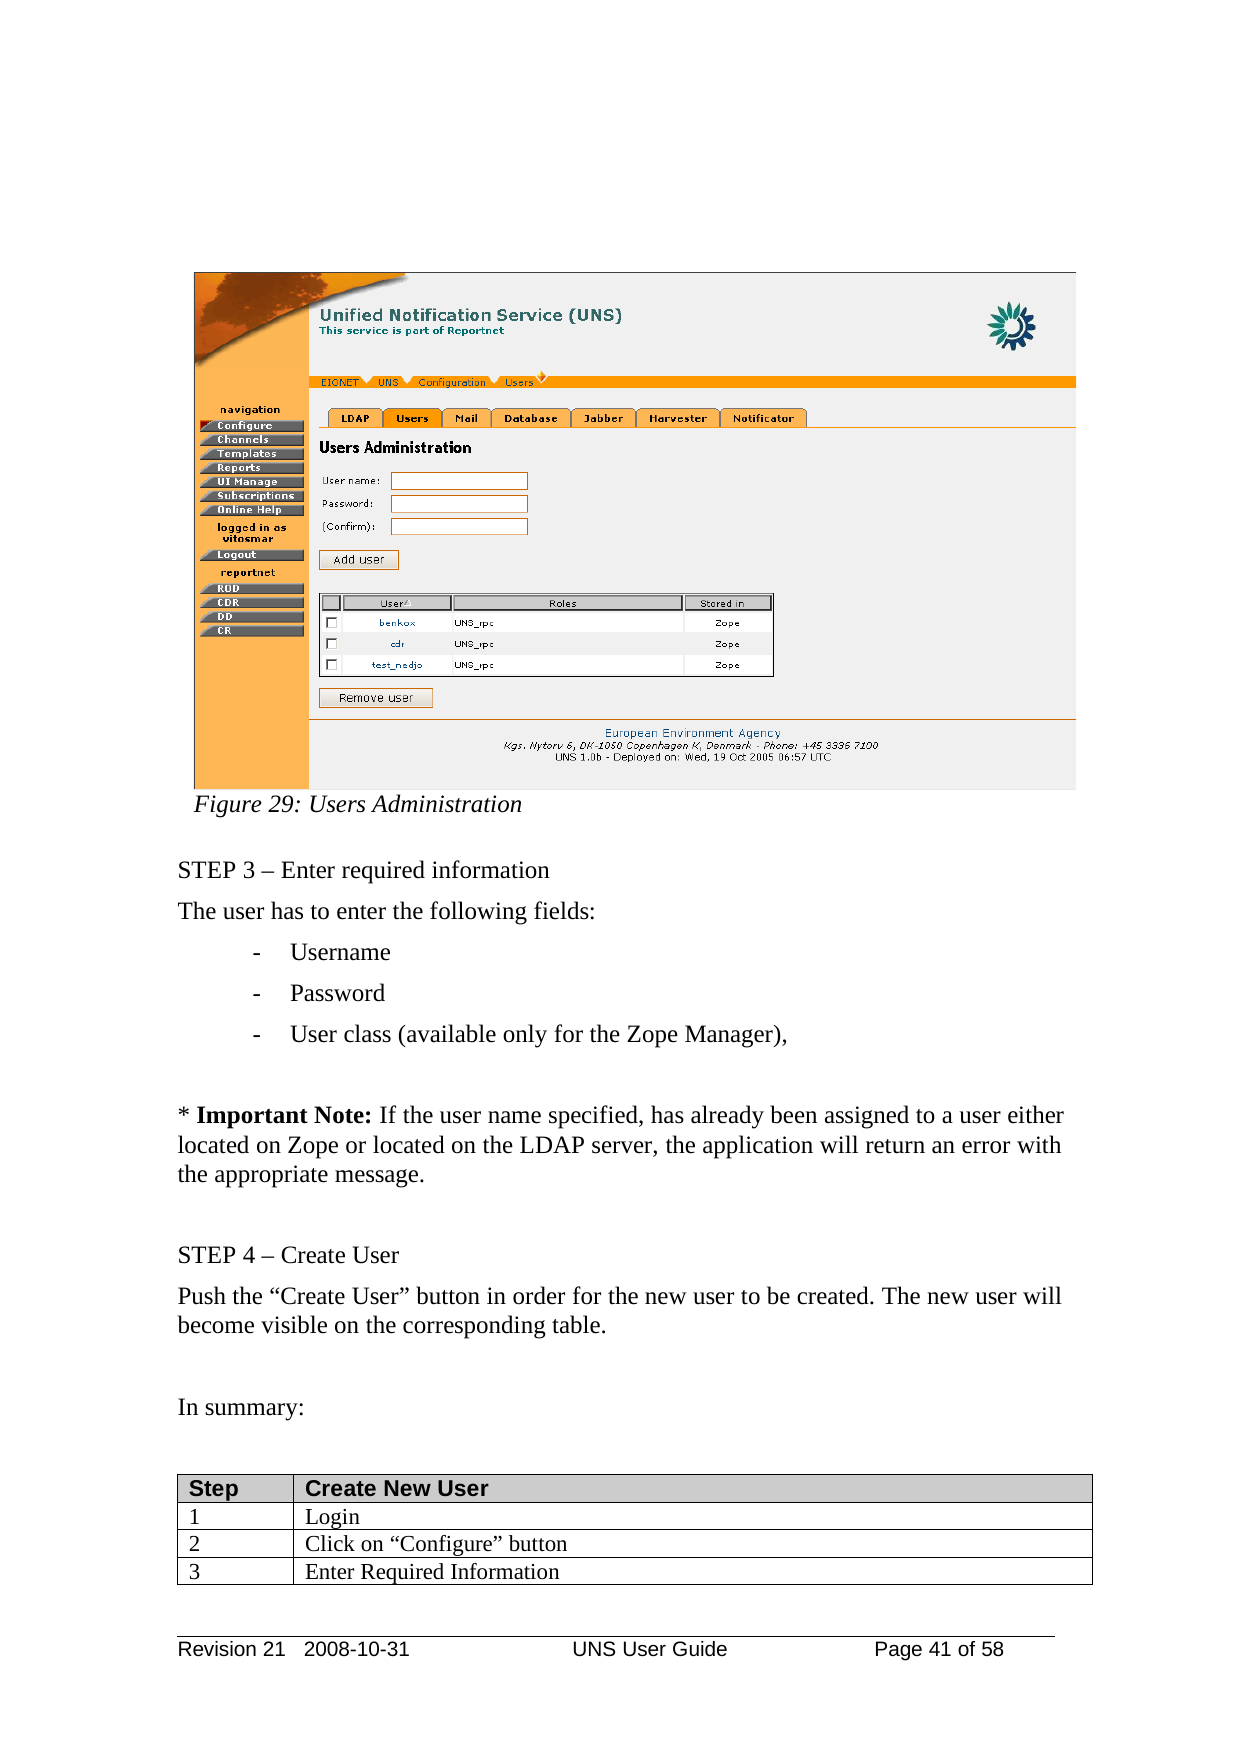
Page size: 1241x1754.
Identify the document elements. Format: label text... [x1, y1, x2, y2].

text The user has to enter the following fields: [177, 896, 1092, 925]
table_header Create New User [294, 1475, 1092, 1502]
text Push the “Create User” button in order for the new user to be created. The new user will become visible on the corresponding table. [177, 1281, 1092, 1339]
table_cell Enter Required Information [294, 1558, 1092, 1584]
text Figure 29: Users Administration [194, 790, 1076, 818]
table_cell 3 [178, 1558, 293, 1584]
picture [193, 272, 1077, 790]
list User class (available only for the Zope Manager), [252, 1019, 1092, 1048]
text In summary: [177, 1392, 1092, 1421]
list Username [252, 937, 1092, 966]
table_cell Click on “Configure” button [294, 1530, 1092, 1557]
table_cell Login [294, 1503, 1092, 1529]
table_header Step [178, 1475, 293, 1502]
table_cell 1 [178, 1503, 293, 1529]
text STEP 4 – Create User [177, 1240, 1092, 1269]
text STEP 3 – Enter required information [177, 855, 1092, 884]
list Password [252, 978, 1092, 1007]
text * Important Note: If the user name specified, has already been assigned to a user either located on Zope or located on the LDAP server, the application will return an error with the appropriate message. [177, 1100, 1092, 1188]
table_cell 2 [178, 1530, 293, 1557]
